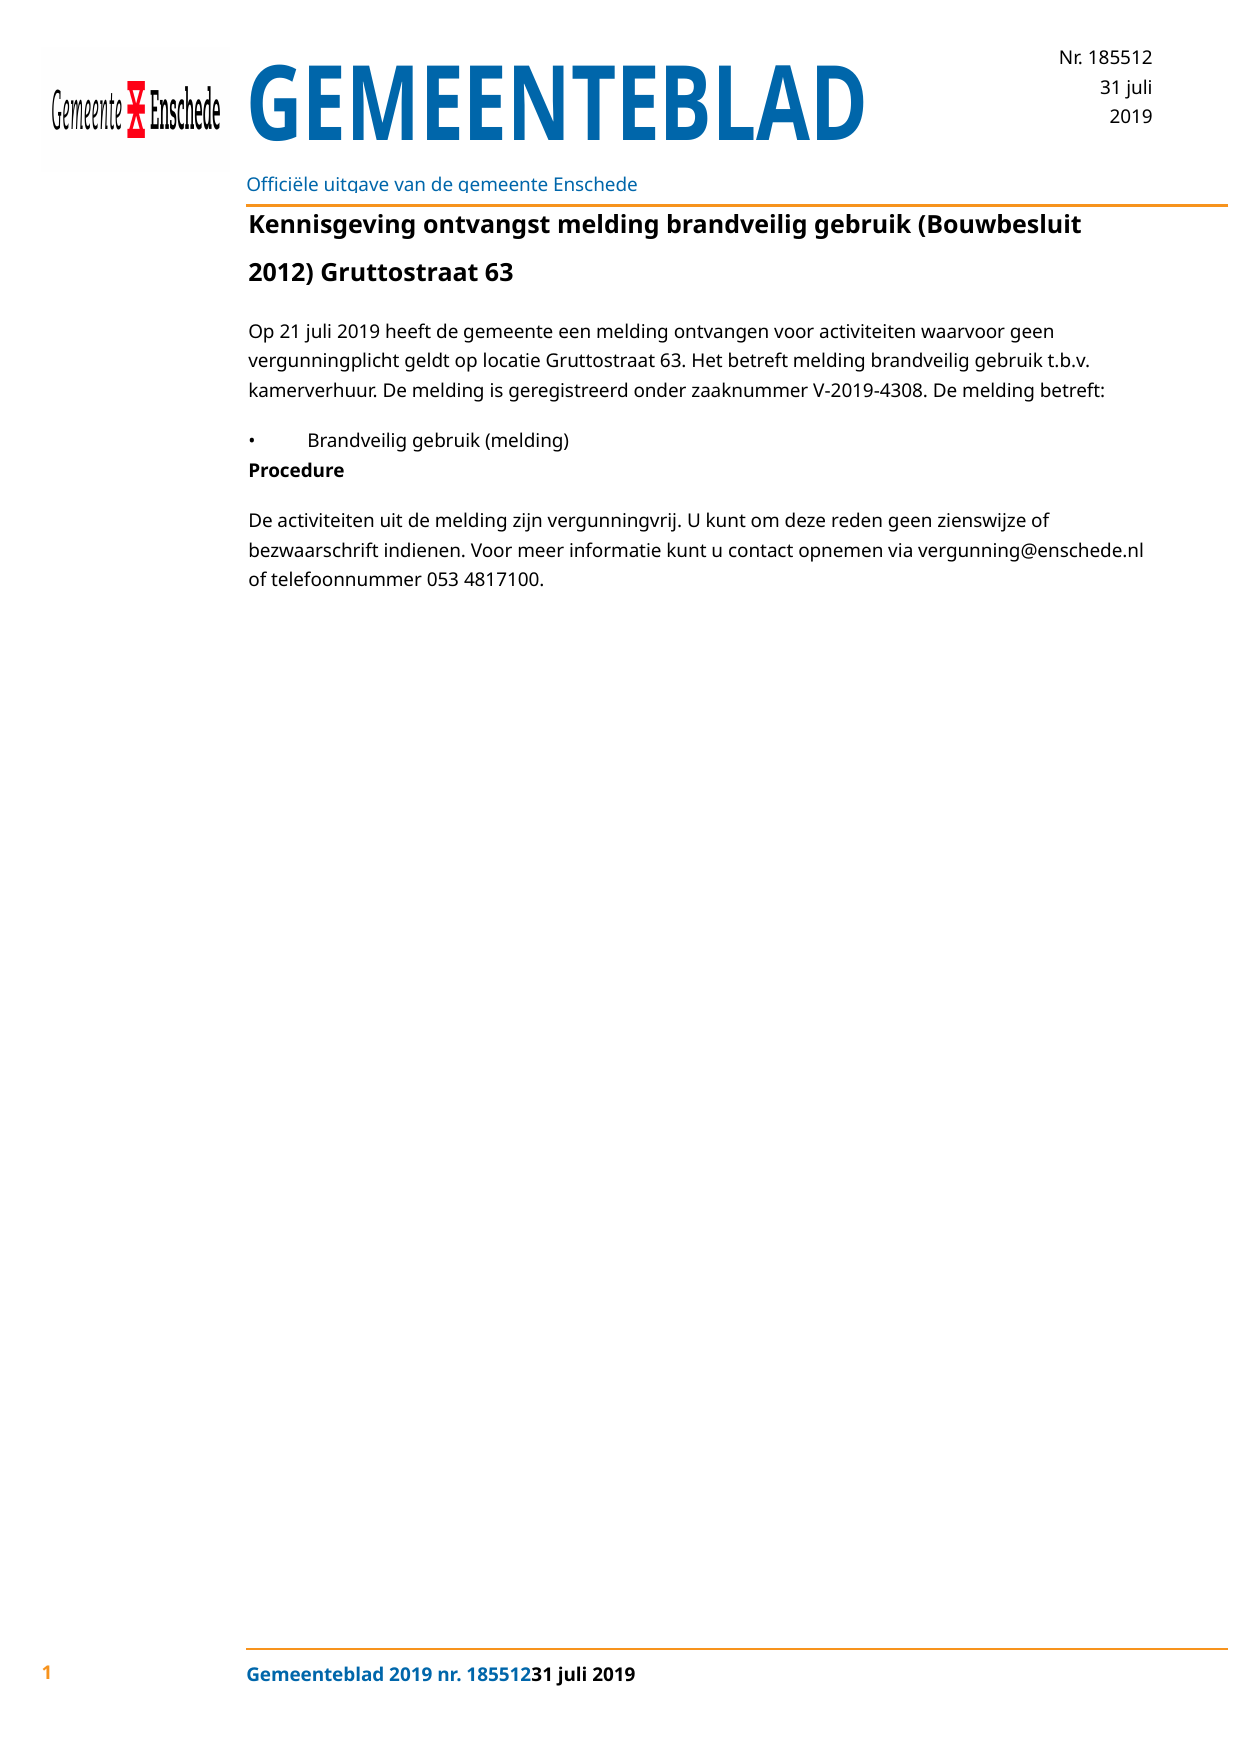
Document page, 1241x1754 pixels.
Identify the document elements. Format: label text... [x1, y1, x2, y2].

text De activiteiten uit de melding zijn vergunningvrij. U kunt om deze reden geen zienswijze of bezwaarschrift indienen. Voor meer informatie kunt u contact opnemen via vergunning@enschede.nl of telefoonnummer 053 4817100. [248, 507, 1152, 592]
picture [41, 47, 231, 172]
list Brandveilig gebruik (melding) [248, 427, 1152, 453]
text Kennisgeving ontvangst melding brandveilig gebruik (Bouwbesluit 2012) Gruttostraat 63 [248, 207, 1152, 288]
text Op 21 juli 2019 heeft de gemeente een melding ontvangen voor activiteiten waarvoor geen vergunningplicht geldt op locatie Gruttostraat 63. Het betreft melding brandveilig gebruik t.b.v. kamerverhuur. De melding is geregistreerd onder zaaknummer V-2019-4308. De melding betreft: [248, 318, 1152, 403]
text Procedure [248, 457, 1152, 483]
